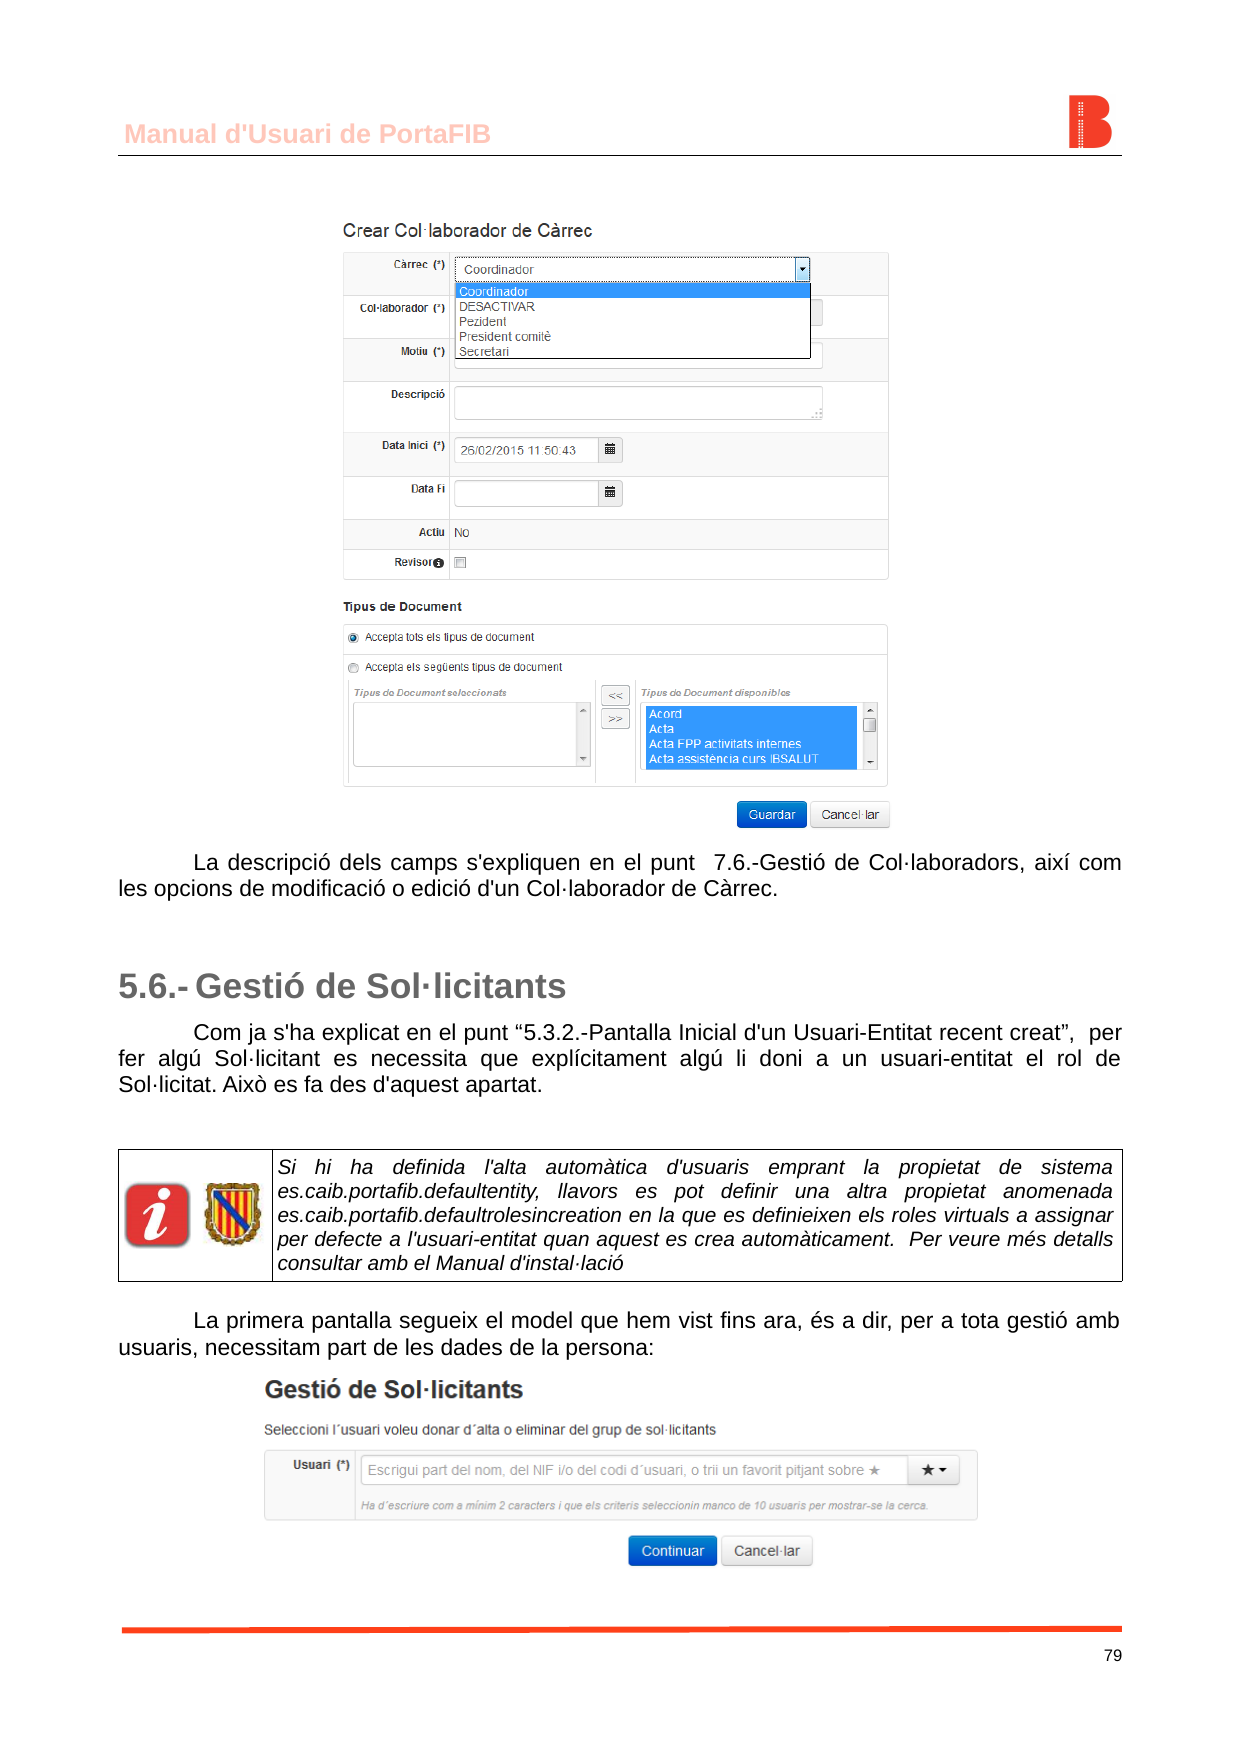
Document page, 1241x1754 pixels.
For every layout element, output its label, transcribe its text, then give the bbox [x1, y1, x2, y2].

table_header Si hi ha definida l'alta automàtica d'usuaris emprant la propietat de sistema es.caib.portafib.defaultentity, llavors es pot definir una altra propietat anomenada es.caib.portafib.defaultrolesincreation en la que es definieixen els roles virtuals a assignar per defecte a l'usuari-entitat quan aquest es crea automàticament. Per veure més detalls consultar amb el Manual d'instal·lació [273, 1150, 1122, 1281]
picture [123, 1181, 192, 1249]
text La descripció dels camps s'expliquen en el punt 7.6.-Gestió de Col·laboradors, així com les opcions de modificació o edició d'un Col·laborador de Càrrec. [118, 849, 1122, 901]
picture [336, 215, 904, 837]
picture [256, 1372, 984, 1575]
table_header [119, 1150, 195, 1281]
picture [1063, 94, 1117, 150]
text La primera pantalla segueix el model que hem vist fins ara, és a dir, per a tota gestió amb usuaris, necessitam part de les dades de la persona: [118, 1307, 1122, 1360]
table_header [195, 1150, 272, 1281]
text Com ja s'ha explicat en el punt “5.3.2.-Pantalla Inicial d'un Usuari-Entitat recent creat”, per fer algú Sol·licitant es necessita que explícitament algú li doni a un usuari-entitat el rol de Sol·licitat. Això es fa des d'aquest apartat. [118, 1018, 1122, 1097]
subtitle Gestió de Sol·licitants [118, 965, 1122, 1006]
picture [201, 1183, 265, 1247]
